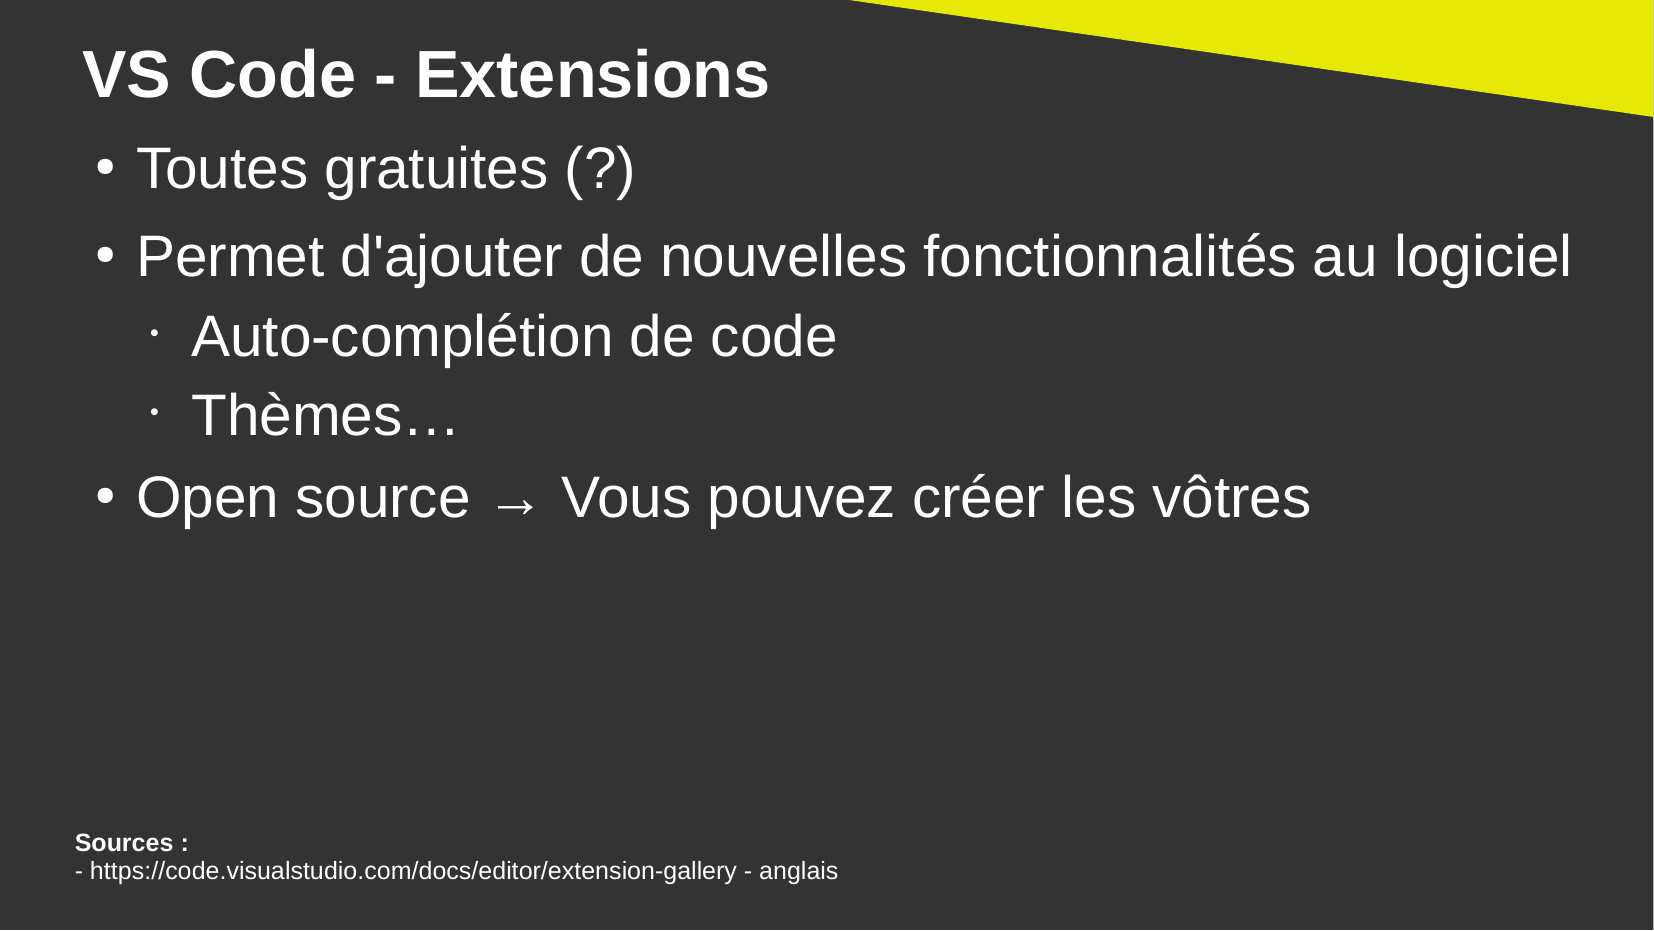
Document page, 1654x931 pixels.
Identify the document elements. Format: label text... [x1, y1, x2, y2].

title VS Code - Extensions [82, 37, 1571, 114]
text_box Sources : - https://code.visualstudio.com/docs/editor/extension-gallery - anglais [60, 821, 1546, 931]
list Toutes gratuites (?) Permet d'ajouter de nouvelles fonctionnalités au logiciel Auto-complétion de code Thèmes… Open source → Vous pouvez créer les vôtres [80, 135, 1620, 579]
text_box [849, 0, 1654, 118]
